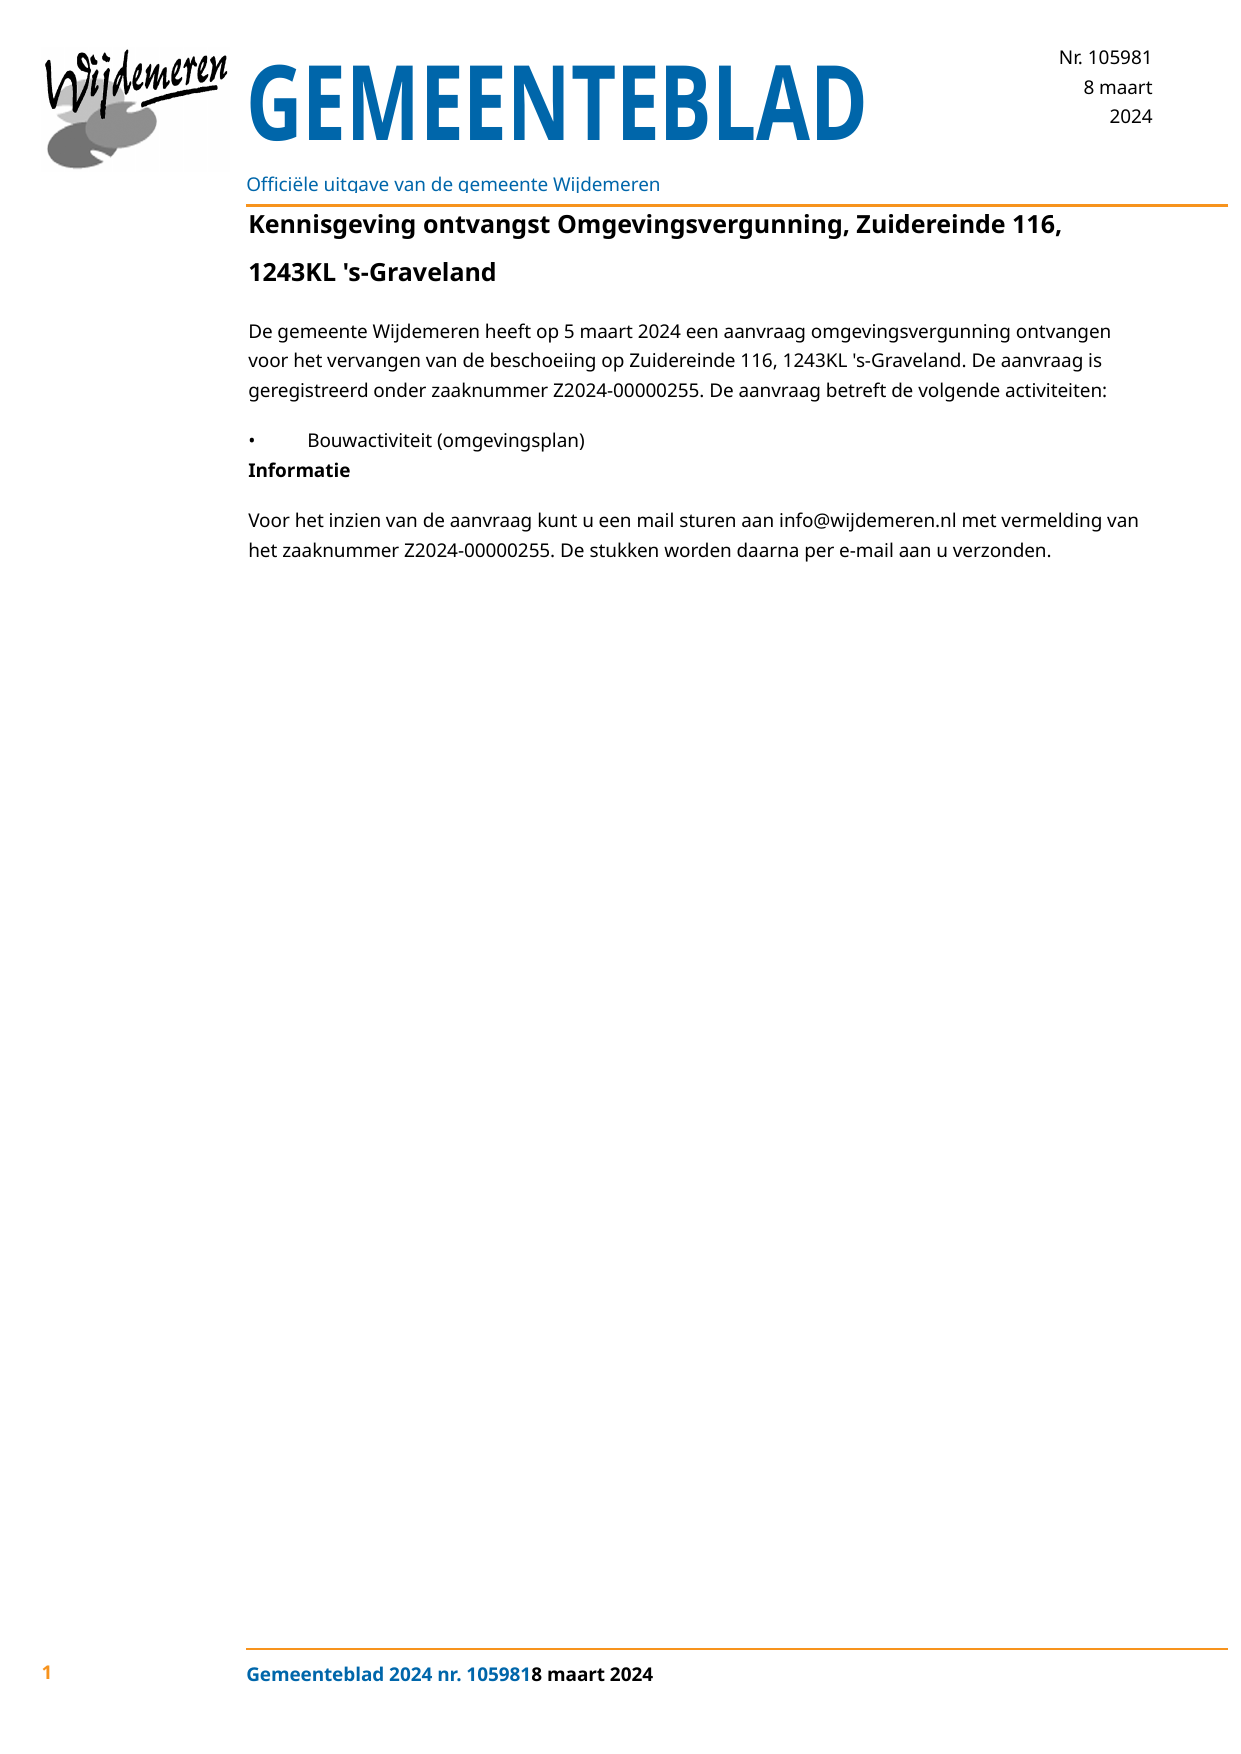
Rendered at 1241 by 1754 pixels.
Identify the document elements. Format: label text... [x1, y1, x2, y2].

picture [41, 47, 231, 172]
text Kennisgeving ontvangst Omgevingsvergunning, Zuidereinde 116, 1243KL 's-Graveland [248, 207, 1152, 288]
text De gemeente Wijdemeren heeft op 5 maart 2024 een aanvraag omgevingsvergunning ontvangen voor het vervangen van de beschoeiing op Zuidereinde 116, 1243KL 's-Graveland. De aanvraag is geregistreerd onder zaaknummer Z2024-00000255. De aanvraag betreft de volgende activiteiten: [248, 318, 1152, 403]
list Bouwactiviteit (omgevingsplan) [248, 427, 1152, 453]
text Voor het inzien van de aanvraag kunt u een mail sturen aan info@wijdemeren.nl met vermelding van het zaaknummer Z2024-00000255. De stukken worden daarna per e-mail aan u verzonden. [248, 507, 1152, 563]
text Informatie [248, 457, 1152, 483]
